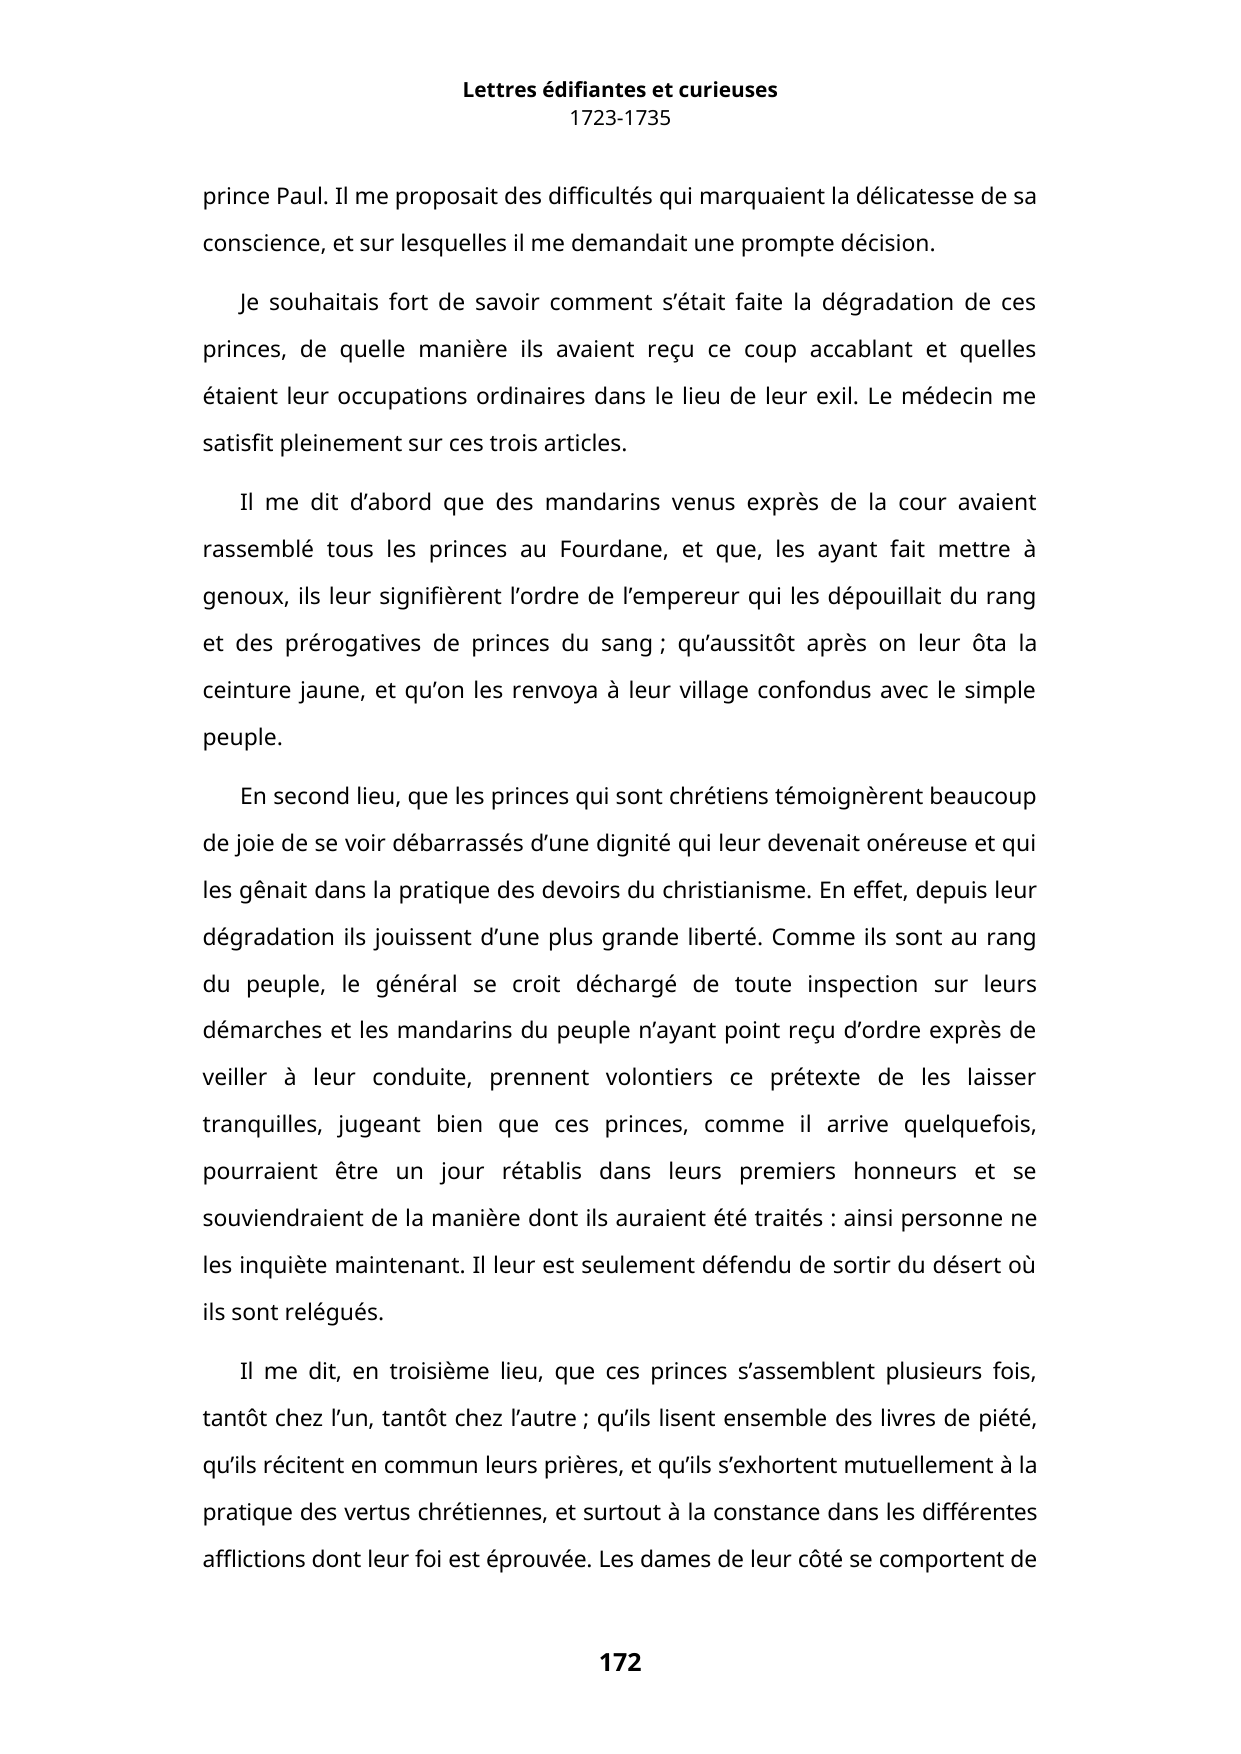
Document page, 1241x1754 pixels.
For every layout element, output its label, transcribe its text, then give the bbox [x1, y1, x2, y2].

text prince Paul. Il me proposait des difficultés qui marquaient la délicatesse de sa conscience, et sur lesquelles il me demandait une prompte décision. [202, 180, 1038, 258]
text Il me dit d’abord que des mandarins venus exprès de la cour avaient rassemblé tous les princes au Fourdane, et que, les ayant fait mettre à genoux, ils leur signifièrent l’ordre de l’empereur qui les dépouillait du rang et des prérogatives de princes du sang ; qu’aussitôt après on leur ôta la ceinture jaune, et qu’on les renvoya à leur village confondus avec le simple peuple. [202, 486, 1038, 752]
text En second lieu, que les princes qui sont chrétiens témoignèrent beaucoup de joie de se voir débarrassés d’une dignité qui leur devenait onéreuse et qui les gênait dans la pratique des devoirs du christianisme. En effet, depuis leur dégradation ils jouissent d’une plus grande liberté. Comme ils sont au rang du peuple, le général se croit déchargé de toute inspection sur leurs démarches et les mandarins du peuple n’ayant point reçu d’ordre exprès de veiller à leur conduite, prennent volontiers ce prétexte de les laisser tranquilles, jugeant bien que ces princes, comme il arrive quelquefois, pourraient être un jour rétablis dans leurs premiers honneurs et se souviendraient de la manière dont ils auraient été traités : ainsi personne ne les inquiète maintenant. Il leur est seulement défendu de sortir du désert où ils sont relégués. [202, 780, 1038, 1327]
text Je souhaitais fort de savoir comment s’était faite la dégradation de ces princes, de quelle manière ils avaient reçu ce coup accablant et quelles étaient leur occupations ordinaires dans le lieu de leur exil. Le médecin me satisfit pleinement sur ces trois articles. [202, 286, 1038, 458]
text Il me dit, en troisième lieu, que ces princes s’assemblent plusieurs fois, tantôt chez l’un, tantôt chez l’autre ; qu’ils lisent ensemble des livres de piété, qu’ils récitent en commun leurs prières, et qu’ils s’exhortent mutuellement à la pratique des vertus chrétiennes, et surtout à la constance dans les différentes afflictions dont leur foi est éprouvée. Les dames de leur côté se comportent de [202, 1355, 1038, 1574]
